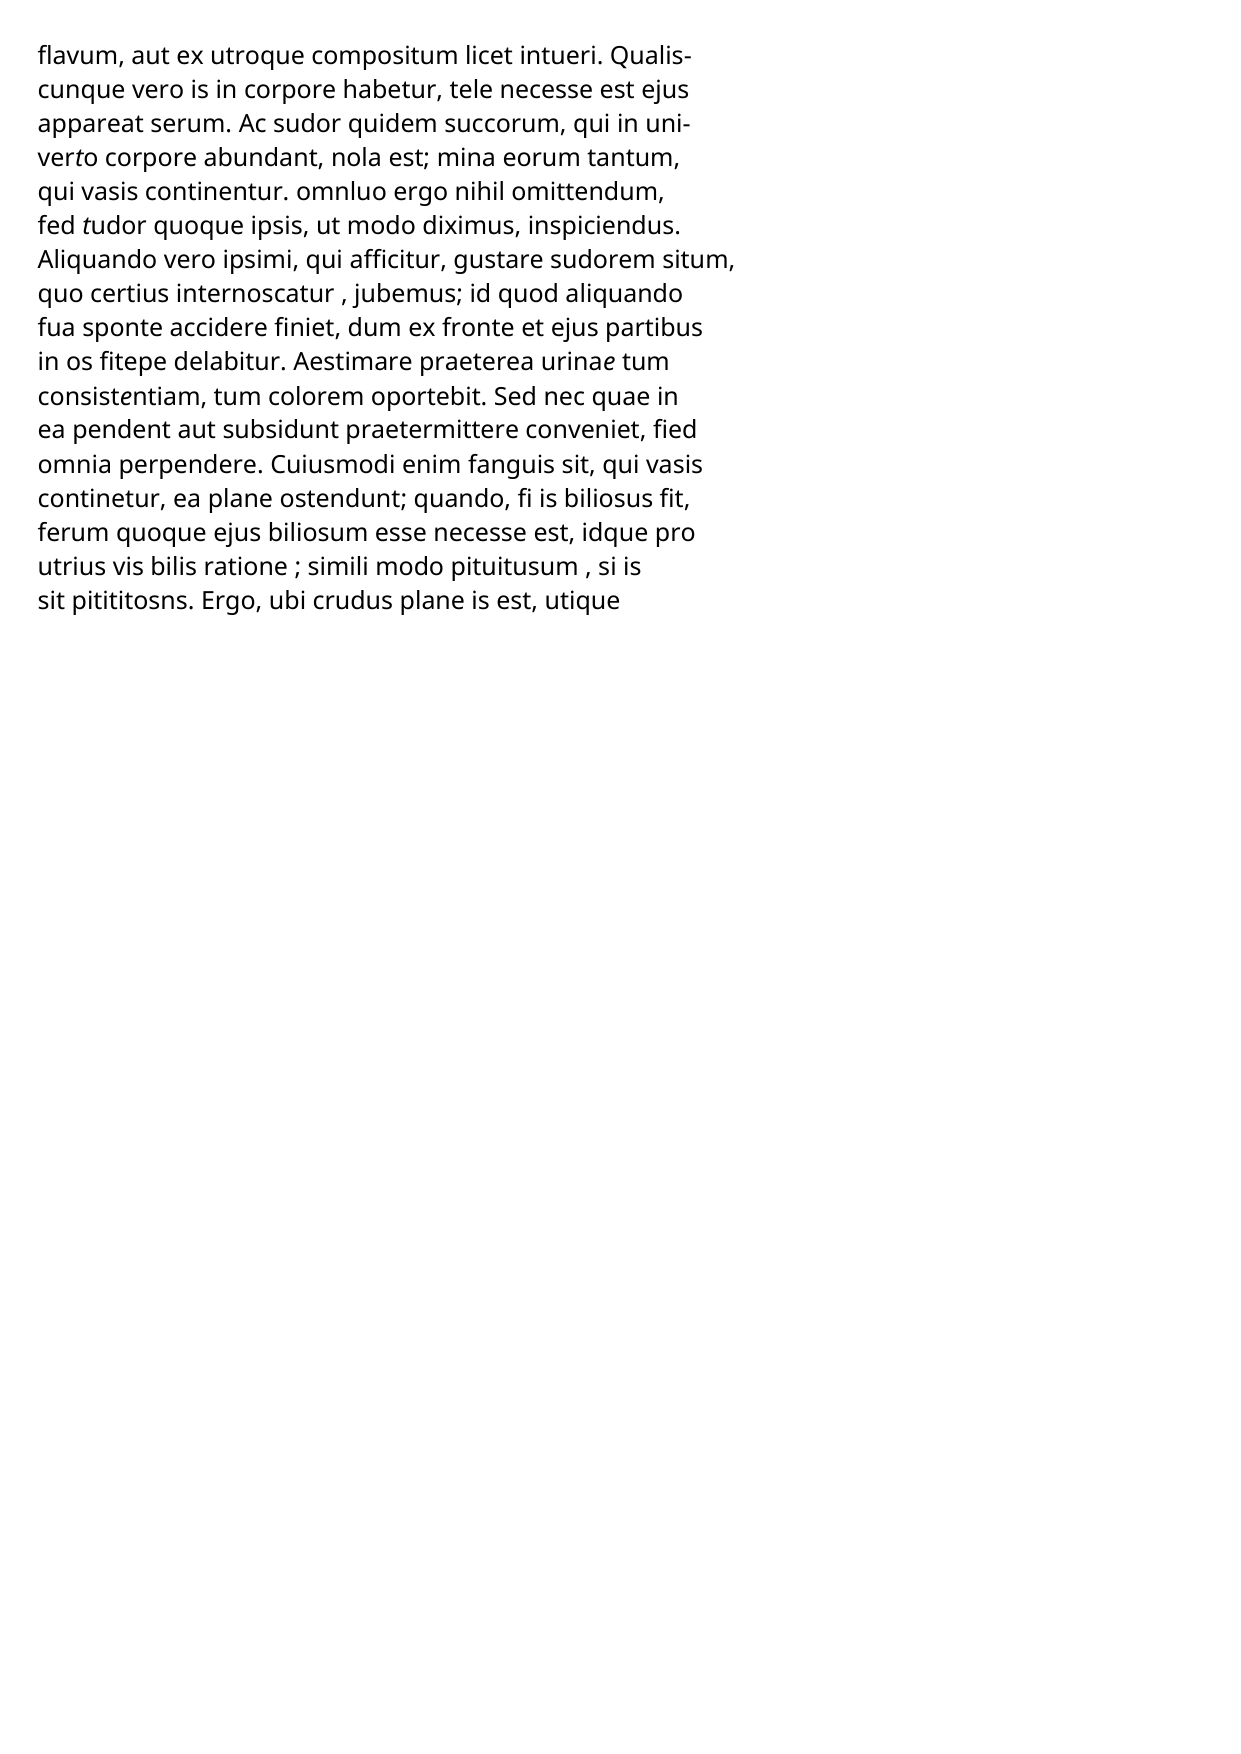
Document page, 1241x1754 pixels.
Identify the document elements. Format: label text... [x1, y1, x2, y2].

text flavum, aut ex utroque compositum licet intueri. Qualis- cunque vero is in corpore habetur, tele necesse est ejus appareat serum. Ac sudor quidem succorum, qui in uni- verto corpore abundant, nola est; mina eorum tantum, qui vasis continentur. omnluo ergo nihil omittendum, fed tudor quoque ipsis, ut modo diximus, inspiciendus. Aliquando vero ipsimi, qui afficitur, gustare sudorem situm, quo certius internoscatur , jubemus; id quod aliquando fua sponte accidere finiet, dum ex fronte et ejus partibus in os fitepe delabitur. Aestimare praeterea urinae tum consistentiam, tum colorem oportebit. Sed nec quae in ea pendent aut subsidunt praetermittere conveniet, fied omnia perpendere. Cuiusmodi enim fanguis sit, qui vasis continetur, ea plane ostendunt; quando, fi is biliosus fit, ferum quoque ejus biliosum esse necesse est, idque pro utrius vis bilis ratione ; simili modo pituitusum , si is sit pitititosns. Ergo, ubi crudus plane is est, utique [37, 37, 1203, 617]
